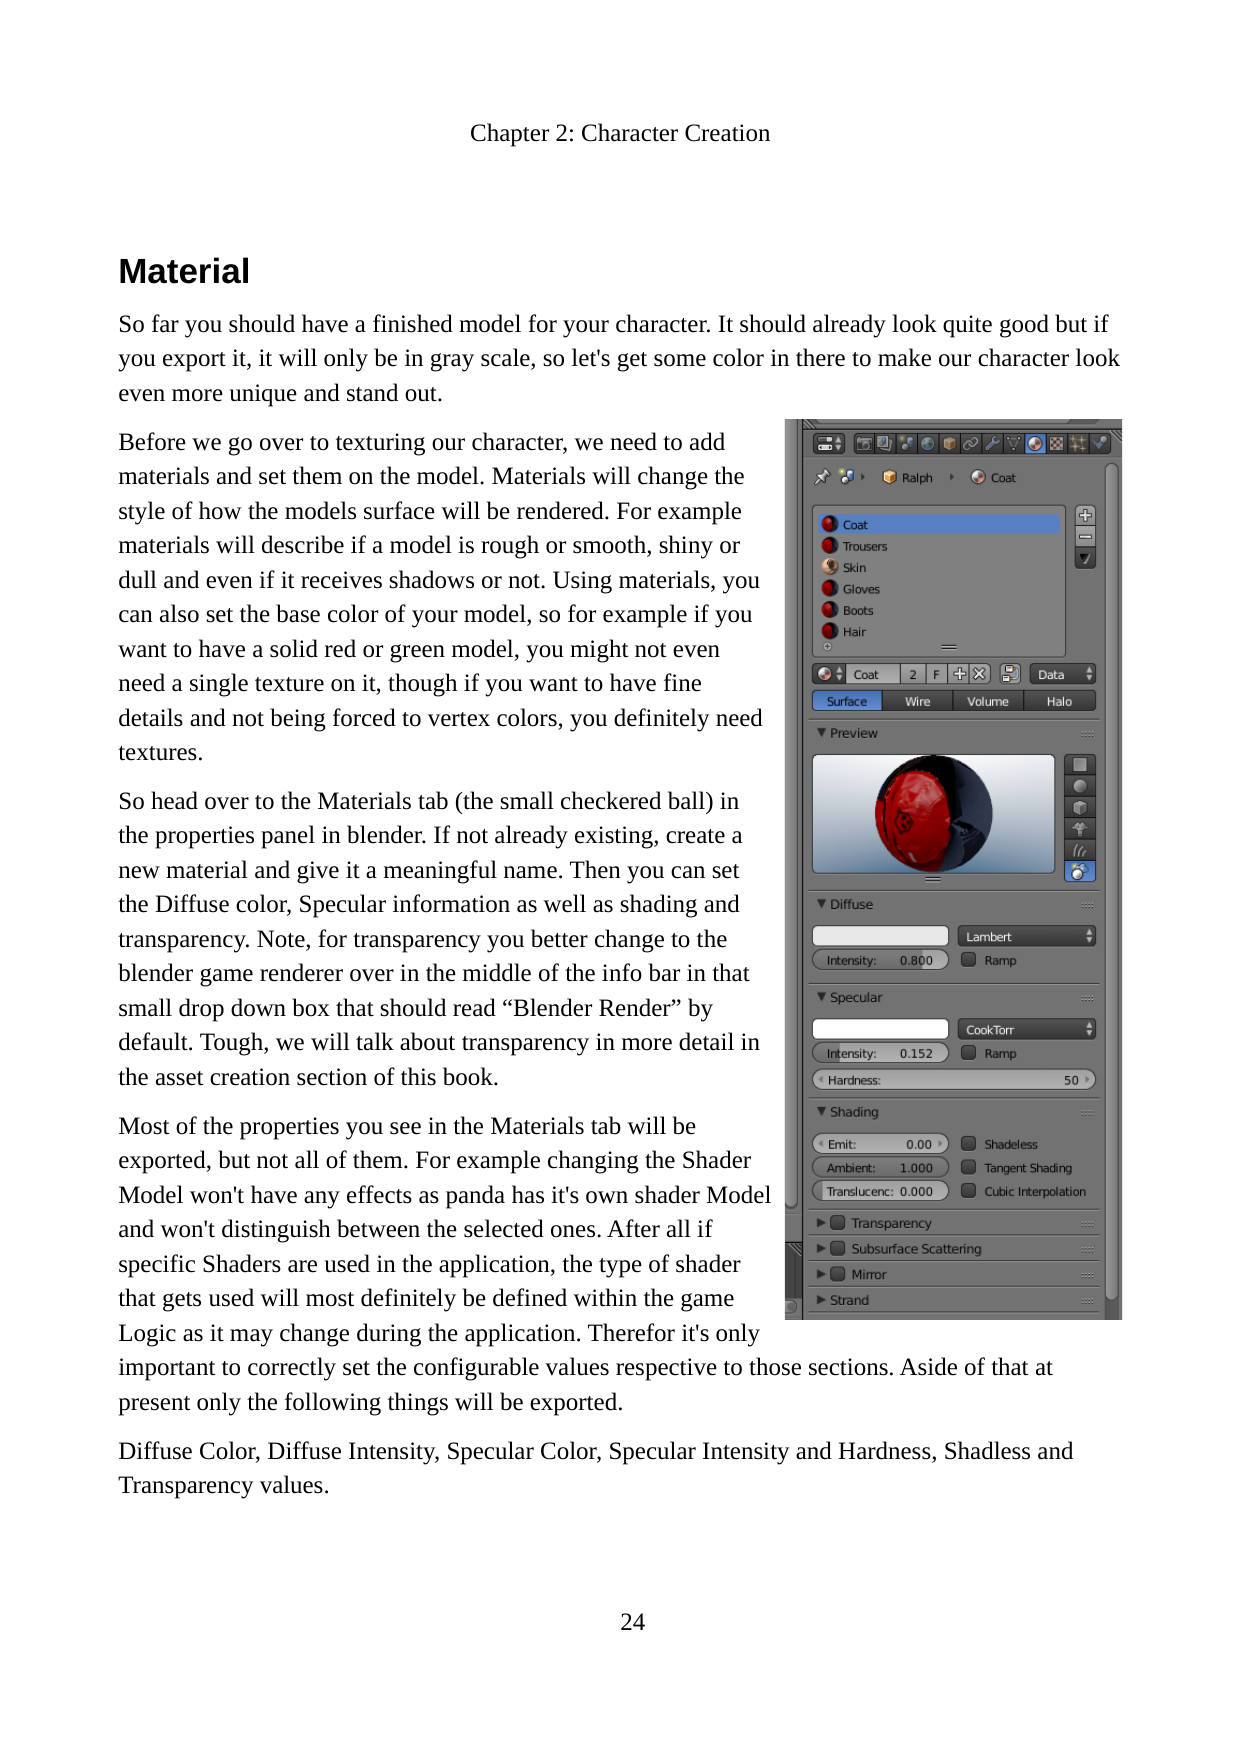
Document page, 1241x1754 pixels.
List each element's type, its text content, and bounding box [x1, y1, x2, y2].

text So far you should have a finished model for your character. It should already look quite good but if you export it, it will only be in gray scale, so let's get some color in there to make our character look even more unique and stand out. [118, 309, 1122, 406]
text Most of the properties you see in the Materials tab will be exported, but not all of them. For example changing the Shader Model won't have any effects as panda has it's own shader Model and won't distinguish between the selected ones. After all if specific Shaders are used in the application, the type of shader that gets used will most definitely be defined within the game Logic as it may change during the application. Therefor it's only important to correctly set the configurable values respective to those sections. Aside of that at present only the following things will be exported. [118, 1111, 1122, 1416]
text So head over to the Materials tab (the small checkered ball) in the properties panel in blender. If not already existing, create a new material and give it a meaningful name. Then you can set the Diffuse color, Specular information as well as shading and transparency. Note, for transparency you better change to the blender game renderer over in the middle of the info bar in that small drop down box that should read “Blender Render” by default. Tough, we will talk about transparency in more detail in the asset creation section of this book. [118, 786, 784, 1091]
text Diffuse Color, Diffuse Intensity, Specular Color, Specular Intensity and Hardness, Shadless and Transparency values. [118, 1436, 1122, 1499]
text Before we go over to texturing our character, we need to add materials and set them on the model. Materials will change the style of how the models surface will be rendered. For example materials will describe if a model is rough or smooth, shiny or dull and even if it receives shadows or not. Using materials, you can also set the base color of your model, so for example if you want to have a solid red or green model, you might not even need a single texture on it, though if you want to have fine details and not being forced to vertex colors, you definitely need textures. [118, 427, 784, 766]
picture [784, 419, 1123, 1320]
